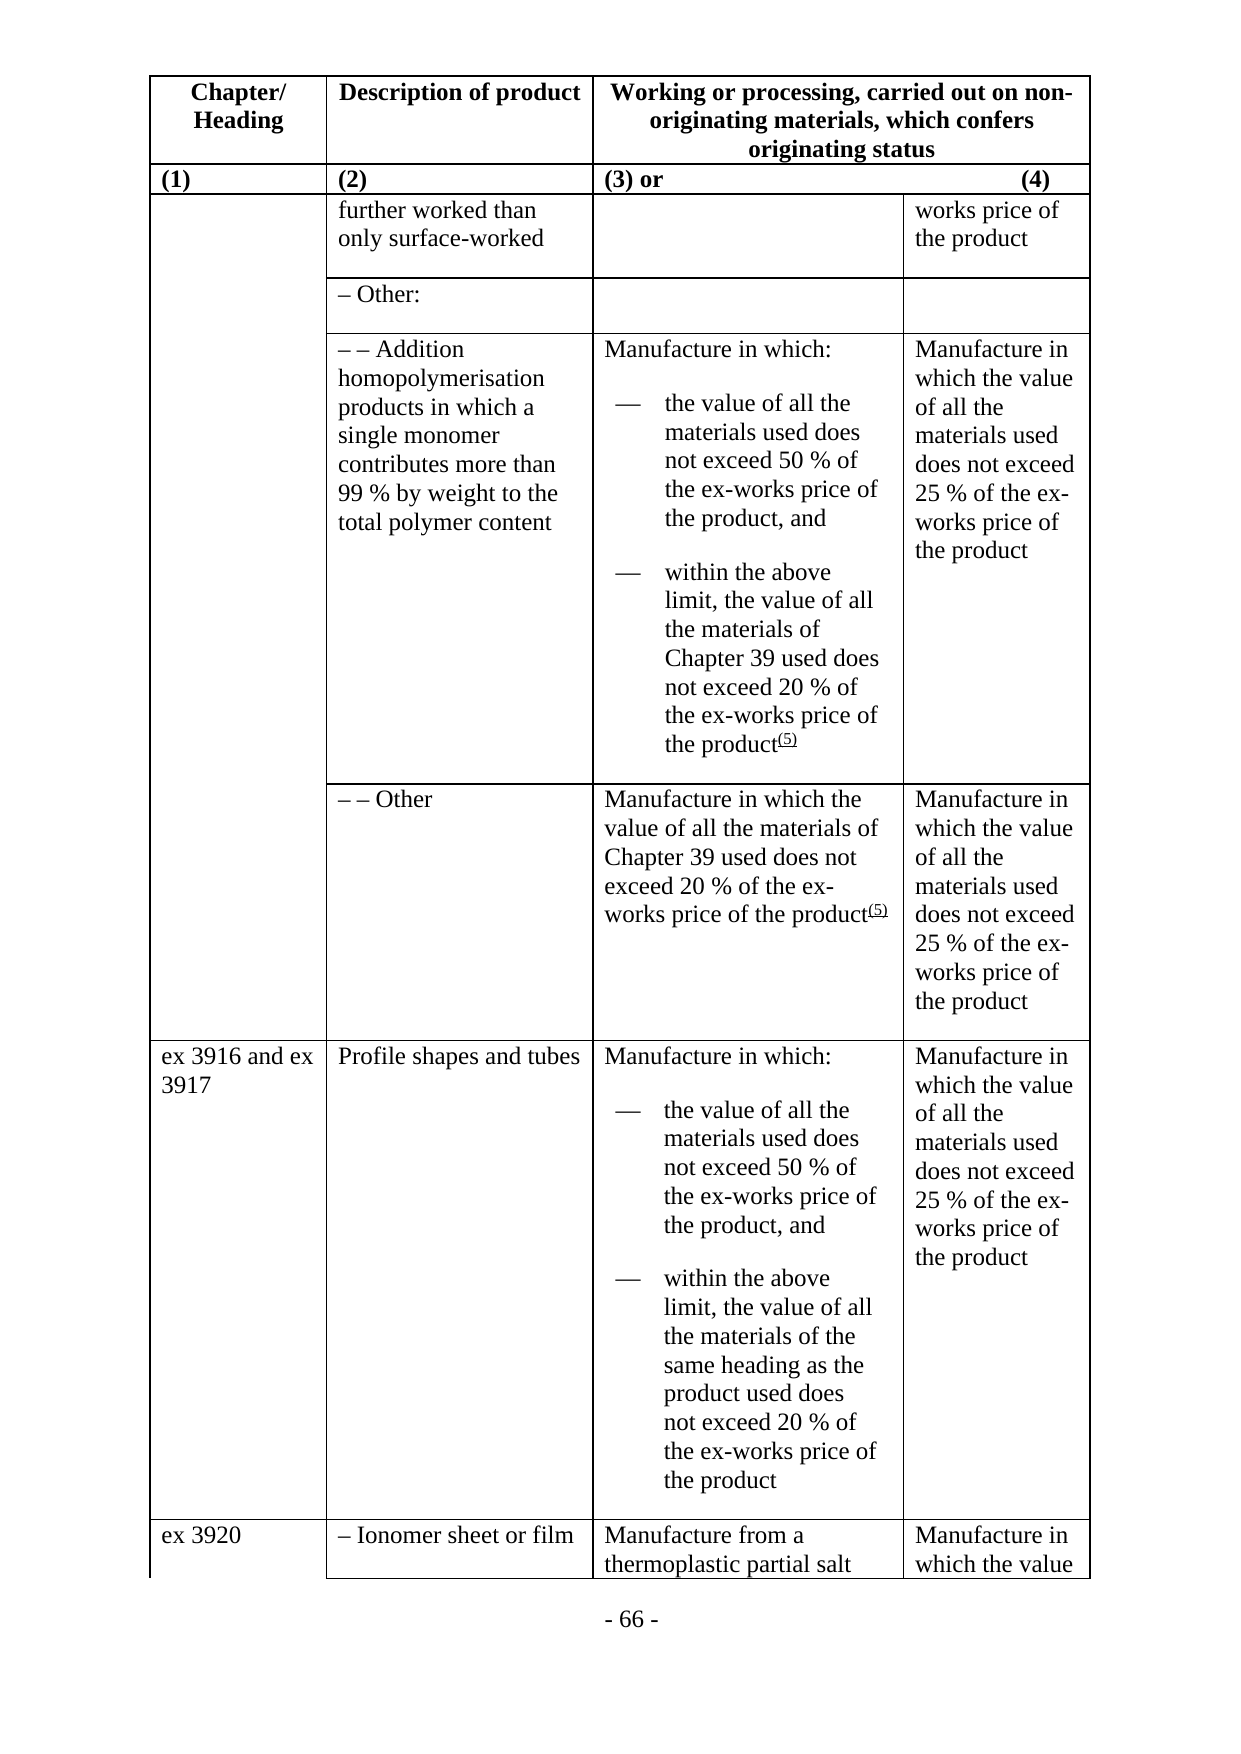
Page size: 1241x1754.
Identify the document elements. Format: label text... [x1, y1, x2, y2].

table_cell within the above limit, the value of all the materials of Chapter 39 used does not exceed 20 % of the ex-works price of the product(5) [653, 557, 892, 783]
table_cell Manufacture in which the value [904, 1520, 1089, 1578]
table_cell further worked than only surface-worked [327, 195, 592, 277]
table_cell ex 3916 and ex 3917 [151, 1041, 326, 1519]
table_cell Manufacture in which the value of all the materials used does not exceed 25 % of the ex-works price of the product [904, 785, 1089, 1039]
table_cell (3) or (4) [594, 165, 1089, 193]
table_cell (2) [327, 165, 592, 193]
table_cell – Other: [327, 279, 592, 332]
table_cell – Ionomer sheet or film [327, 1520, 592, 1578]
table_cell — [604, 1264, 652, 1518]
table_cell Manufacture in which: [594, 334, 903, 783]
table_cell Profile shapes and tubes [327, 1041, 592, 1519]
table_cell ex 3920 [151, 1520, 326, 1578]
table_header Working or processing, carried out on non-originating materials, which confers originating status [594, 77, 1089, 163]
table_header the value of all the materials used does not exceed 50 % of the ex-works price of the product, and [652, 1095, 892, 1263]
table_cell – – Addition homopolymerisation products in which a single monomer contributes more than 99 % by weight to the total polymer content [327, 334, 592, 783]
table_cell [151, 783, 326, 1039]
table_cell [594, 279, 903, 332]
table_cell within the above limit, the value of all the materials of the same heading as the product used does not exceed 20 % of the ex-works price of the product [652, 1264, 892, 1518]
table_cell – – Other [327, 785, 592, 1039]
table_header — [604, 1095, 652, 1263]
table_cell [151, 195, 326, 277]
table_cell Manufacture in which the value of all the materials used does not exceed 25 % of the ex-works price of the product [904, 1041, 1089, 1519]
table_cell works price of the product [904, 195, 1089, 277]
table_cell — [604, 557, 653, 783]
table_cell [151, 333, 326, 783]
table_cell (1) [151, 165, 326, 193]
table_cell Manufacture in which the value of all the materials used does not exceed 25 % of the ex-works price of the product [904, 334, 1089, 783]
table_cell [904, 279, 1089, 332]
table_cell [594, 195, 903, 277]
table_header — [604, 388, 653, 557]
table_cell Manufacture from a thermoplastic partial salt [594, 1520, 903, 1578]
table_cell Manufacture in which: [594, 1041, 903, 1519]
table_cell Manufacture in which the value of all the materials of Chapter 39 used does not exceed 20 % of the ex-works price of the product(5) [594, 785, 903, 1039]
table_cell [151, 277, 326, 332]
table_header Chapter/Heading [151, 77, 326, 163]
table_header Description of product [327, 77, 592, 163]
table_header the value of all the materials used does not exceed 50 % of the ex-works price of the product, and [653, 388, 892, 557]
